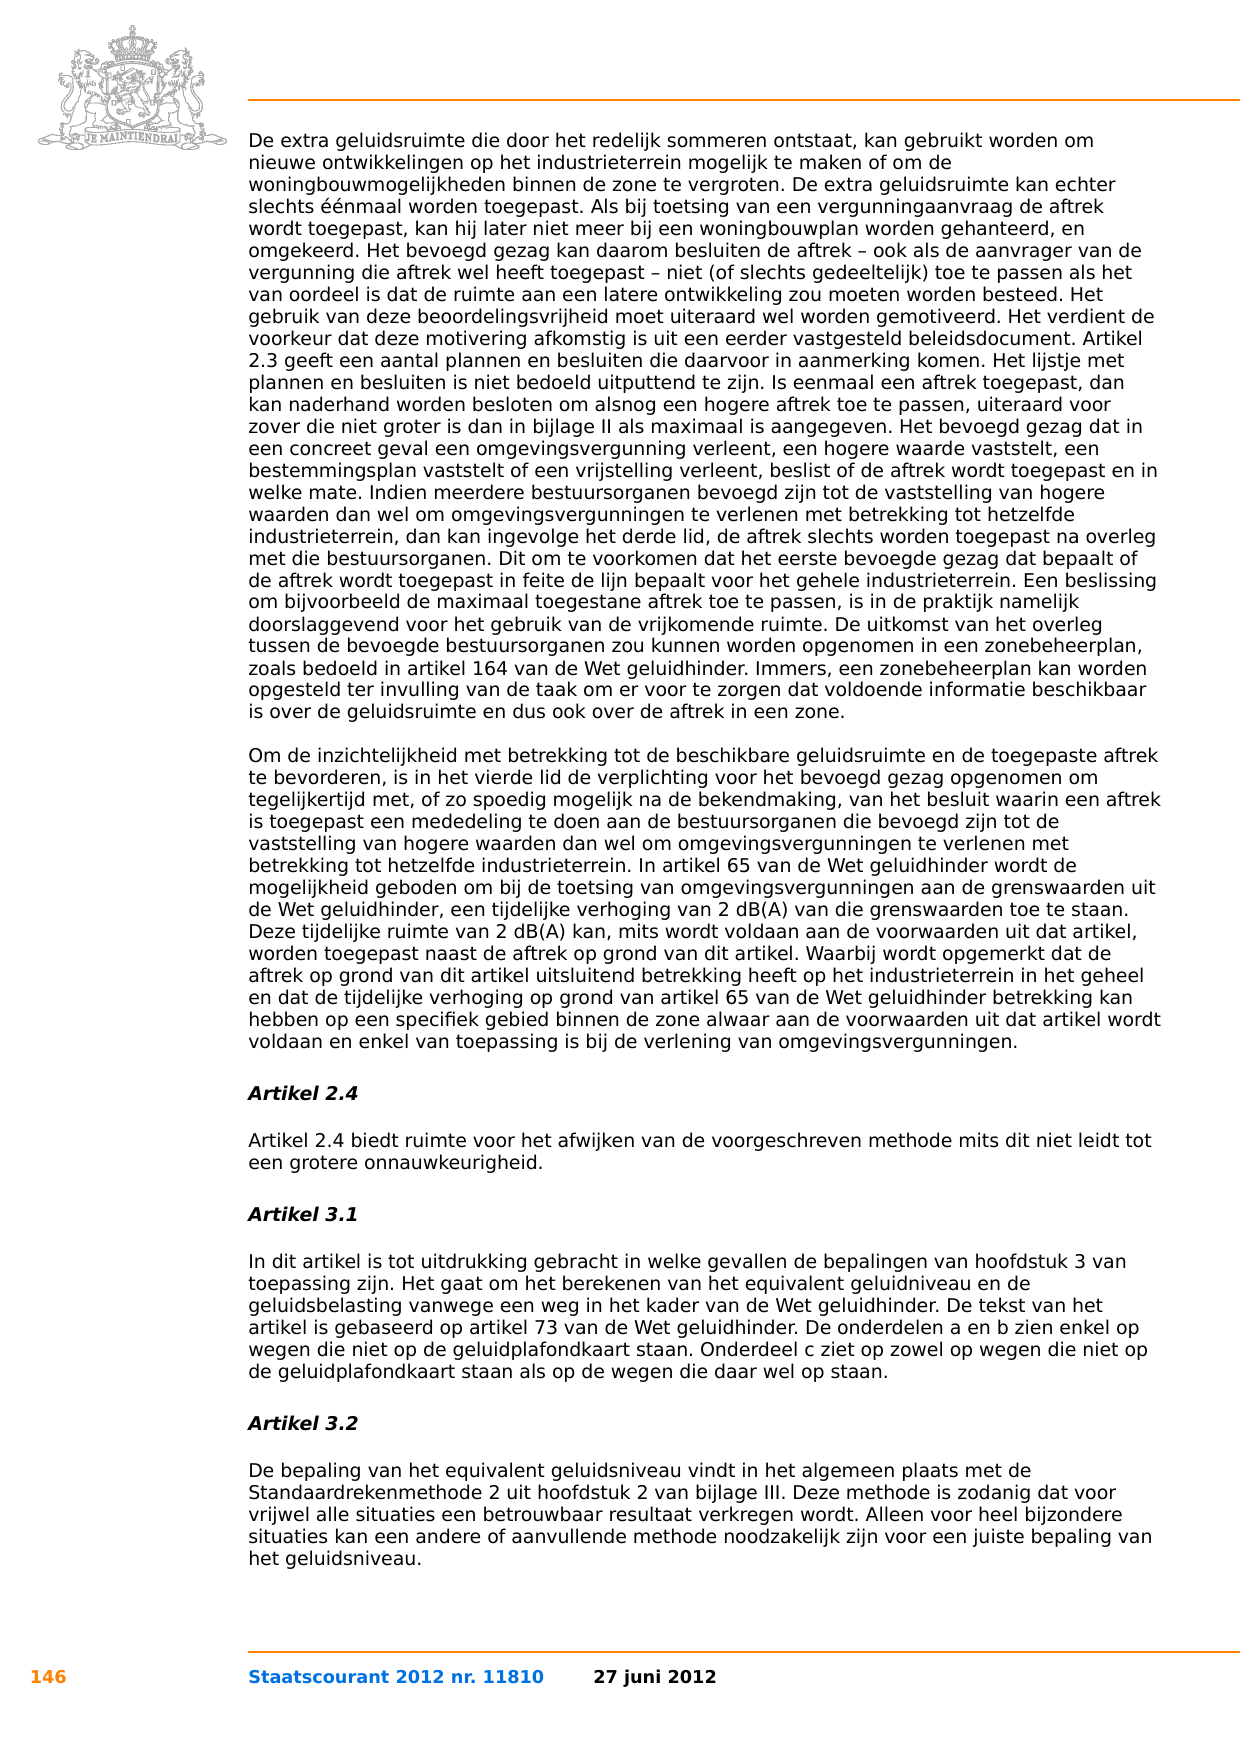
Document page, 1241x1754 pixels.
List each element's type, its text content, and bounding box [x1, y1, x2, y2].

subtitle Artikel 3.1 [248, 1204, 1163, 1226]
text Artikel 2.4 biedt ruimte voor het afwijken van de voorgeschreven methode mits dit niet leidt tot een grotere onnauwkeurigheid. [248, 1130, 1163, 1174]
text Om de inzichtelijkheid met betrekking tot de beschikbare geluidsruimte en de toegepaste aftrek te bevorderen, is in het vierde lid de verplichting voor het bevoegd gezag opgenomen om tegelijkertijd met, of zo spoedig mogelijk na de bekendmaking, van het besluit waarin een aftrek is toegepast een mededeling te doen aan de bestuursorganen die bevoegd zijn tot de vaststelling van hogere waarden dan wel om omgevingsvergunningen te verlenen met betrekking tot hetzelfde industrieterrein. In artikel 65 van de Wet geluidhinder wordt de mogelijkheid geboden om bij de toetsing van omgevingsvergunningen aan de grenswaarden uit de Wet geluidhinder, een tijdelijke verhoging van 2 dB(A) van die grenswaarden toe te staan. Deze tijdelijke ruimte van 2 dB(A) kan, mits wordt voldaan aan de voorwaarden uit dat artikel, worden toegepast naast de aftrek op grond van dit artikel. Waarbij wordt opgemerkt dat de aftrek op grond van dit artikel uitsluitend betrekking heeft op het industrieterrein in het geheel en dat de tijdelijke verhoging op grond van artikel 65 van de Wet geluidhinder betrekking kan hebben op een specifiek gebied binnen de zone alwaar aan de voorwaarden uit dat artikel wordt voldaan en enkel van toepassing is bij de verlening van omgevingsvergunningen. [248, 745, 1163, 1053]
text De extra geluidsruimte die door het redelijk sommeren ontstaat, kan gebruikt worden om nieuwe ontwikkelingen op het industrieterrein mogelijk te maken of om de woningbouwmogelijkheden binnen de zone te vergroten. De extra geluidsruimte kan echter slechts éénmaal worden toegepast. Als bij toetsing van een vergunningaanvraag de aftrek wordt toegepast, kan hij later niet meer bij een woningbouwplan worden gehanteerd, en omgekeerd. Het bevoegd gezag kan daarom besluiten de aftrek – ook als de aanvrager van de vergunning die aftrek wel heeft toegepast – niet (of slechts gedeeltelijk) toe te passen als het van oordeel is dat de ruimte aan een latere ontwikkeling zou moeten worden besteed. Het gebruik van deze beoordelingsvrijheid moet uiteraard wel worden gemotiveerd. Het verdient de voorkeur dat deze motivering afkomstig is uit een eerder vastgesteld beleidsdocument. Artikel 2.3 geeft een aantal plannen en besluiten die daarvoor in aanmerking komen. Het lijstje met plannen en besluiten is niet bedoeld uitputtend te zijn. Is eenmaal een aftrek toegepast, dan kan naderhand worden besloten om alsnog een hogere aftrek toe te passen, uiteraard voor zover die niet groter is dan in bijlage II als maximaal is aangegeven. Het bevoegd gezag dat in een concreet geval een omgevingsvergunning verleent, een hogere waarde vaststelt, een bestemmingsplan vaststelt of een vrijstelling verleent, beslist of de aftrek wordt toegepast en in welke mate. Indien meerdere bestuursorganen bevoegd zijn tot de vaststelling van hogere waarden dan wel om omgevingsvergunningen te verlenen met betrekking tot hetzelfde industrieterrein, dan kan ingevolge het derde lid, de aftrek slechts worden toegepast na overleg met die bestuursorganen. Dit om te voorkomen dat het eerste bevoegde gezag dat bepaalt of de aftrek wordt toegepast in feite de lijn bepaalt voor het gehele industrieterrein. Een beslissing om bijvoorbeeld de maximaal toegestane aftrek toe te passen, is in de praktijk namelijk doorslaggevend voor het gebruik van de vrijkomende ruimte. De uitkomst van het overleg tussen de bevoegde bestuursorganen zou kunnen worden opgenomen in een zonebeheerplan, zoals bedoeld in artikel 164 van de Wet geluidhinder. Immers, een zonebeheerplan kan worden opgesteld ter invulling van de taak om er voor te zorgen dat voldoende informatie beschikbaar is over de geluidsruimte en dus ook over de aftrek in een zone. [248, 130, 1163, 723]
picture [38, 25, 227, 150]
subtitle Artikel 3.2 [248, 1413, 1163, 1435]
text In dit artikel is tot uitdrukking gebracht in welke gevallen de bepalingen van hoofdstuk 3 van toepassing zijn. Het gaat om het berekenen van het equivalent geluidniveau en de geluidsbelasting vanwege een weg in het kader van de Wet geluidhinder. De tekst van het artikel is gebaseerd op artikel 73 van de Wet geluidhinder. De onderdelen a en b zien enkel op wegen die niet op de geluidplafondkaart staan. Onderdeel c ziet op zowel op wegen die niet op de geluidplafondkaart staan als op de wegen die daar wel op staan. [248, 1251, 1163, 1383]
subtitle Artikel 2.4 [248, 1083, 1163, 1105]
text De bepaling van het equivalent geluidsniveau vindt in het algemeen plaats met de Standaardrekenmethode 2 uit hoofdstuk 2 van bijlage III. Deze methode is zodanig dat voor vrijwel alle situaties een betrouwbaar resultaat verkregen wordt. Alleen voor heel bijzondere situaties kan een andere of aanvullende methode noodzakelijk zijn voor een juiste bepaling van het geluidsniveau. [248, 1460, 1163, 1569]
